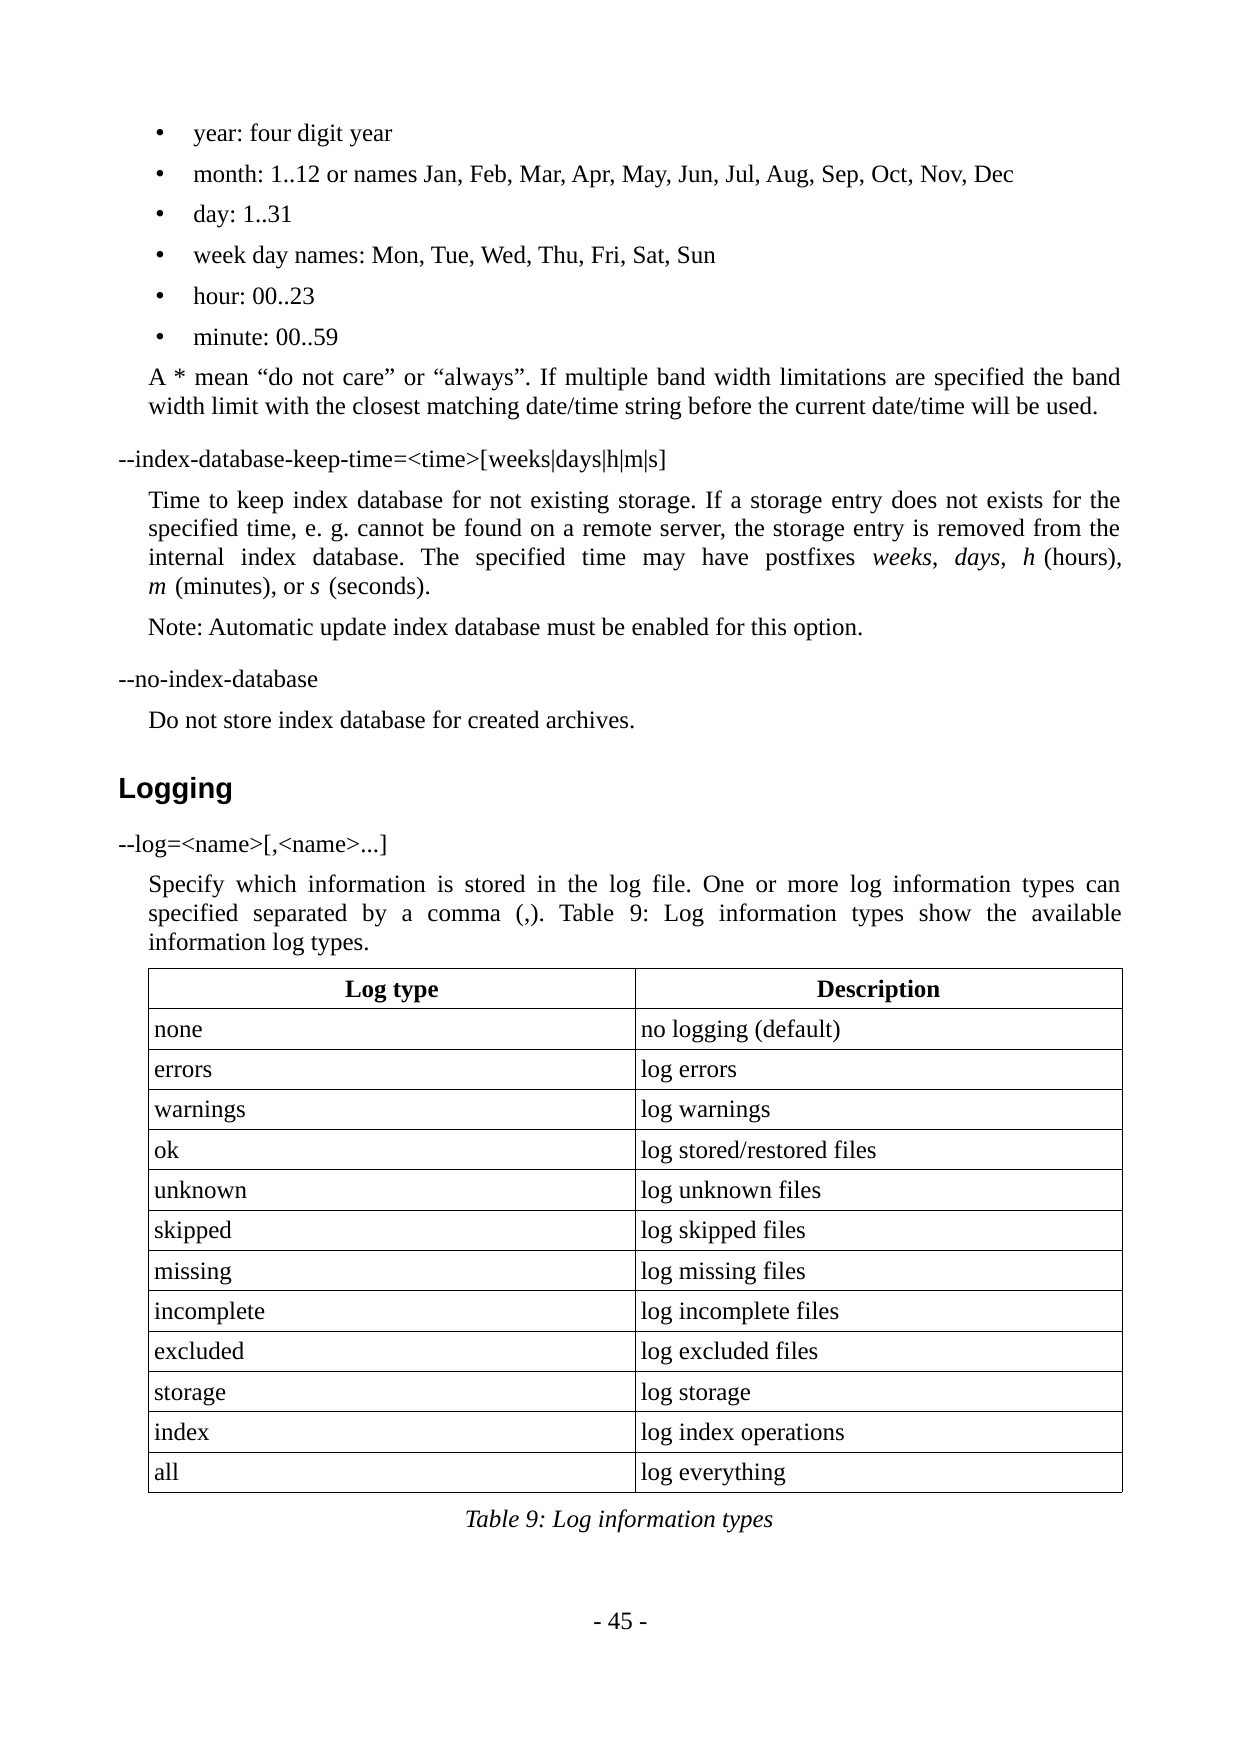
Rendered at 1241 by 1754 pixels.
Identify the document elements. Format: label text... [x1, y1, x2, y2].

list day: 1..31 [156, 199, 1122, 228]
title --no-index-database [118, 664, 1122, 693]
list minute: 00..59 [156, 322, 1122, 351]
table_cell log errors [636, 1050, 1122, 1089]
table_cell skipped [149, 1211, 635, 1250]
table_cell log incomplete files [636, 1291, 1122, 1331]
list year: four digit year [156, 118, 1122, 147]
table_header Log type [149, 969, 635, 1008]
table_cell ok [149, 1130, 635, 1169]
table_cell missing [149, 1251, 635, 1290]
text Note: Automatic update index database must be enabled for this option. [148, 612, 1122, 640]
table_header Description [636, 969, 1122, 1008]
list week day names: Mon, Tue, Wed, Thu, Fri, Sat, Sun [156, 240, 1122, 269]
title --log=<name>[,<name>...] [118, 829, 1122, 858]
table_cell all [149, 1453, 635, 1492]
text Table 9: Log information types [118, 1504, 1122, 1533]
table_cell log stored/restored files [636, 1130, 1122, 1169]
text A * mean “do not care” or “always”. If multiple band width limitations are specified the band width limit with the closest matching date/time string before the current date/time will be used. [148, 362, 1122, 420]
table_cell log skipped files [636, 1211, 1122, 1250]
text Specify which information is stored in the log file. One or more log information types can specified separated by a comma (,). Table 9: Log information types show the available information log types. [148, 869, 1122, 956]
table_cell log missing files [636, 1251, 1122, 1290]
table_cell errors [149, 1050, 635, 1089]
table_cell warnings [149, 1090, 635, 1129]
text Time to keep index database for not existing storage. If a storage entry does not exists for the specified time, e. g. cannot be found on a remote server, the storage entry is removed from the internal index database. The specified time may have postfixes weeks, days, h (hours), m (minutes), or s (seconds). [148, 485, 1122, 600]
table_cell unknown [149, 1170, 635, 1210]
table_cell log everything [636, 1453, 1122, 1492]
table_cell log unknown files [636, 1170, 1122, 1210]
table_cell log excluded files [636, 1332, 1122, 1371]
text Do not store index database for created archives. [148, 705, 1122, 734]
table_cell index [149, 1412, 635, 1452]
table_cell none [149, 1009, 635, 1048]
table_cell log index operations [636, 1412, 1122, 1452]
table_cell storage [149, 1372, 635, 1411]
table_cell no logging (default) [636, 1009, 1122, 1048]
table_cell excluded [149, 1332, 635, 1371]
list month: 1..12 or names Jan, Feb, Mar, Apr, May, Jun, Jul, Aug, Sep, Oct, Nov, Dec [156, 159, 1122, 188]
title --index-database-keep-time=<time>[weeks|days|h|m|s] [118, 444, 1122, 473]
list hour: 00..23 [156, 281, 1122, 310]
table_cell log storage [636, 1372, 1122, 1411]
table_cell log warnings [636, 1090, 1122, 1129]
table_cell incomplete [149, 1291, 635, 1331]
subtitle Logging [118, 771, 1122, 804]
